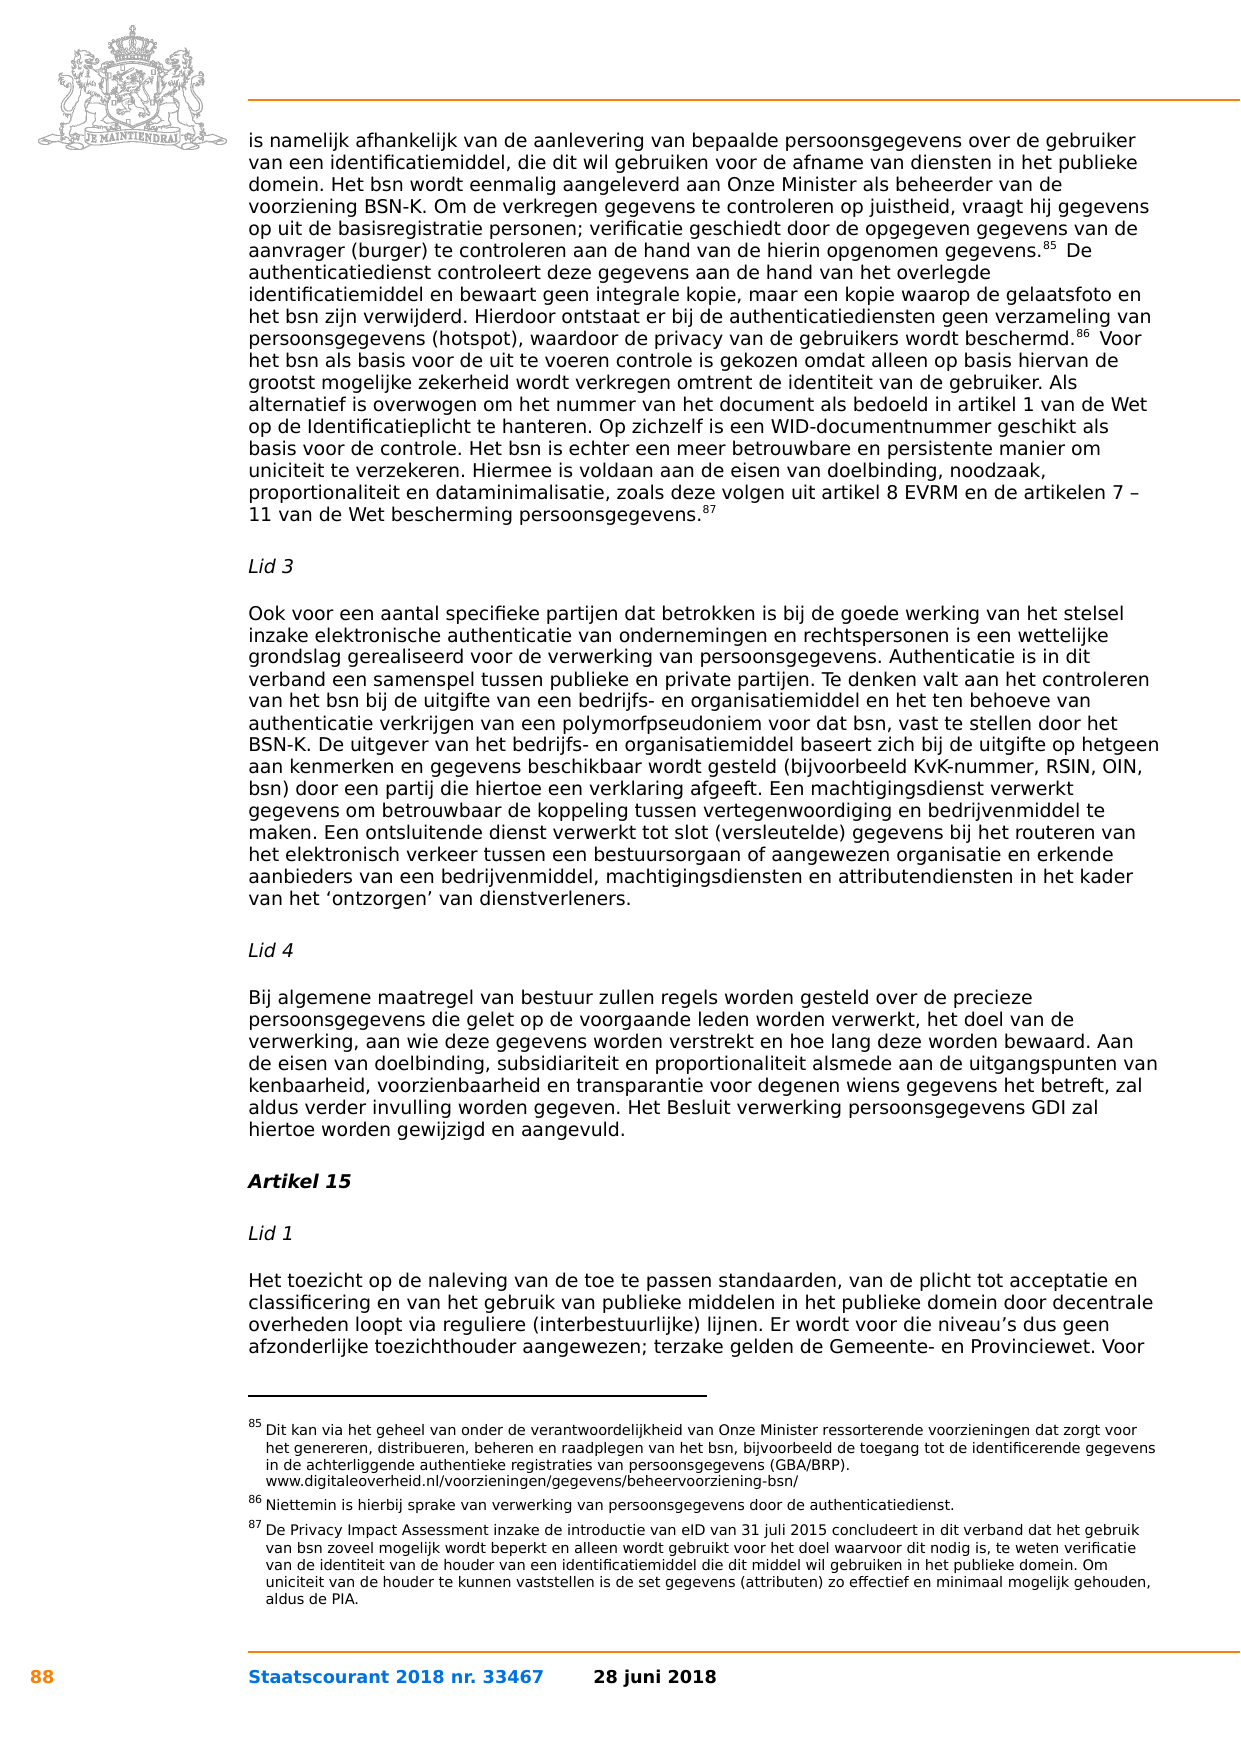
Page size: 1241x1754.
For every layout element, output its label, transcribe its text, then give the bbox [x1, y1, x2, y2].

text Niettemin is hierbij sprake van verwerking van persoonsgegevens door de authenticatiedienst. [248, 1493, 1163, 1515]
text Bij algemene maatregel van bestuur zullen regels worden gesteld over de precieze persoonsgegevens die gelet op de voorgaande leden worden verwerkt, het doel van de verwerking, aan wie deze gegevens worden verstrekt en hoe lang deze worden bewaard. Aan de eisen van doelbinding, subsidiariteit en proportionaliteit alsmede aan de uitgangspunten van kenbaarheid, voorzienbaarheid en transparantie voor degenen wiens gegevens het betreft, zal aldus verder invulling worden gegeven. Het Besluit verwerking persoonsgegevens GDI zal hiertoe worden gewijzigd en aangevuld. [248, 987, 1163, 1141]
subtitle Artikel 15 [248, 1171, 1163, 1193]
text is namelijk afhankelijk van de aanlevering van bepaalde persoonsgegevens over de gebruiker van een identificatiemiddel, die dit wil gebruiken voor de afname van diensten in het publieke domein. Het bsn wordt eenmalig aangeleverd aan Onze Minister als beheerder van de voorziening BSN-K. Om de verkregen gegevens te controleren op juistheid, vraagt hij gegevens op uit de basisregistratie personen; verificatie geschiedt door de opgegeven gegevens van de aanvrager (burger) te controleren aan de hand van de hierin opgenomen gegevens. De authenticatiedienst controleert deze gegevens aan de hand van het overlegde identificatiemiddel en bewaart geen integrale kopie, maar een kopie waarop de gelaatsfoto en het bsn zijn verwijderd. Hierdoor ontstaat er bij de authenticatiediensten geen verzameling van persoonsgegevens (hotspot), waardoor de privacy van de gebruikers wordt beschermd. Voor het bsn als basis voor de uit te voeren controle is gekozen omdat alleen op basis hiervan de grootst mogelijke zekerheid wordt verkregen omtrent de identiteit van de gebruiker. Als alternatief is overwogen om het nummer van het document als bedoeld in artikel 1 van de Wet op de Identificatieplicht te hanteren. Op zichzelf is een WID-documentnummer geschikt als basis voor de controle. Het bsn is echter een meer betrouwbare en persistente manier om uniciteit te verzekeren. Hiermee is voldaan aan de eisen van doelbinding, noodzaak, proportionaliteit en dataminimalisatie, zoals deze volgen uit artikel 8 EVRM en de artikelen 7 – 11 van de Wet bescherming persoonsgegevens. [248, 130, 1163, 526]
text Dit kan via het geheel van onder de verantwoordelijkheid van Onze Minister ressorterende voorzieningen dat zorgt voor het genereren, distribueren, beheren en raadplegen van het bsn, bijvoorbeeld de toegang tot de identificerende gegevens in de achterliggende authentieke registraties van persoonsgegevens (GBA/BRP). www.digitaleoverheid.nl/voorzieningen/gegevens/beheervoorziening-bsn/ [248, 1418, 1163, 1490]
text De Privacy Impact Assessment inzake de introductie van eID van 31 juli 2015 concludeert in dit verband dat het gebruik van bsn zoveel mogelijk wordt beperkt en alleen wordt gebruikt voor het doel waarvoor dit nodig is, te weten verificatie van de identiteit van de houder van een identificatiemiddel die dit middel wil gebruiken in het publieke domein. Om uniciteit van de houder te kunnen vaststellen is de set gegevens (attributen) zo effectief en minimaal mogelijk gehouden, aldus de PIA. [248, 1518, 1163, 1608]
text Ook voor een aantal specifieke partijen dat betrokken is bij de goede werking van het stelsel inzake elektronische authenticatie van ondernemingen en rechtspersonen is een wettelijke grondslag gerealiseerd voor de verwerking van persoonsgegevens. Authenticatie is in dit verband een samenspel tussen publieke en private partijen. Te denken valt aan het controleren van het bsn bij de uitgifte van een bedrijfs- en organisatiemiddel en het ten behoeve van authenticatie verkrijgen van een polymorfpseudoniem voor dat bsn, vast te stellen door het BSN-K. De uitgever van het bedrijfs- en organisatiemiddel baseert zich bij de uitgifte op hetgeen aan kenmerken en gegevens beschikbaar wordt gesteld (bijvoorbeeld KvK-nummer, RSIN, OIN, bsn) door een partij die hiertoe een verklaring afgeeft. Een machtigingsdienst verwerkt gegevens om betrouwbaar de koppeling tussen vertegenwoordiging en bedrijvenmiddel te maken. Een ontsluitende dienst verwerkt tot slot (versleutelde) gegevens bij het routeren van het elektronisch verkeer tussen een bestuursorgaan of aangewezen organisatie en erkende aanbieders van een bedrijvenmiddel, machtigingsdiensten en attributendiensten in het kader van het ‘ontzorgen’ van dienstverleners. [248, 602, 1163, 910]
text Het toezicht op de naleving van de toe te passen standaarden, van de plicht tot acceptatie en classificering en van het gebruik van publieke middelen in het publieke domein door decentrale overheden loopt via reguliere (interbestuurlijke) lijnen. Er wordt voor die niveau’s dus geen afzonderlijke toezichthouder aangewezen; terzake gelden de Gemeente- en Provinciewet. Voor [248, 1270, 1163, 1358]
subtitle Lid 4 [248, 940, 1163, 962]
picture [38, 25, 227, 150]
subtitle Lid 3 [248, 556, 1163, 577]
subtitle Lid 1 [248, 1223, 1163, 1245]
